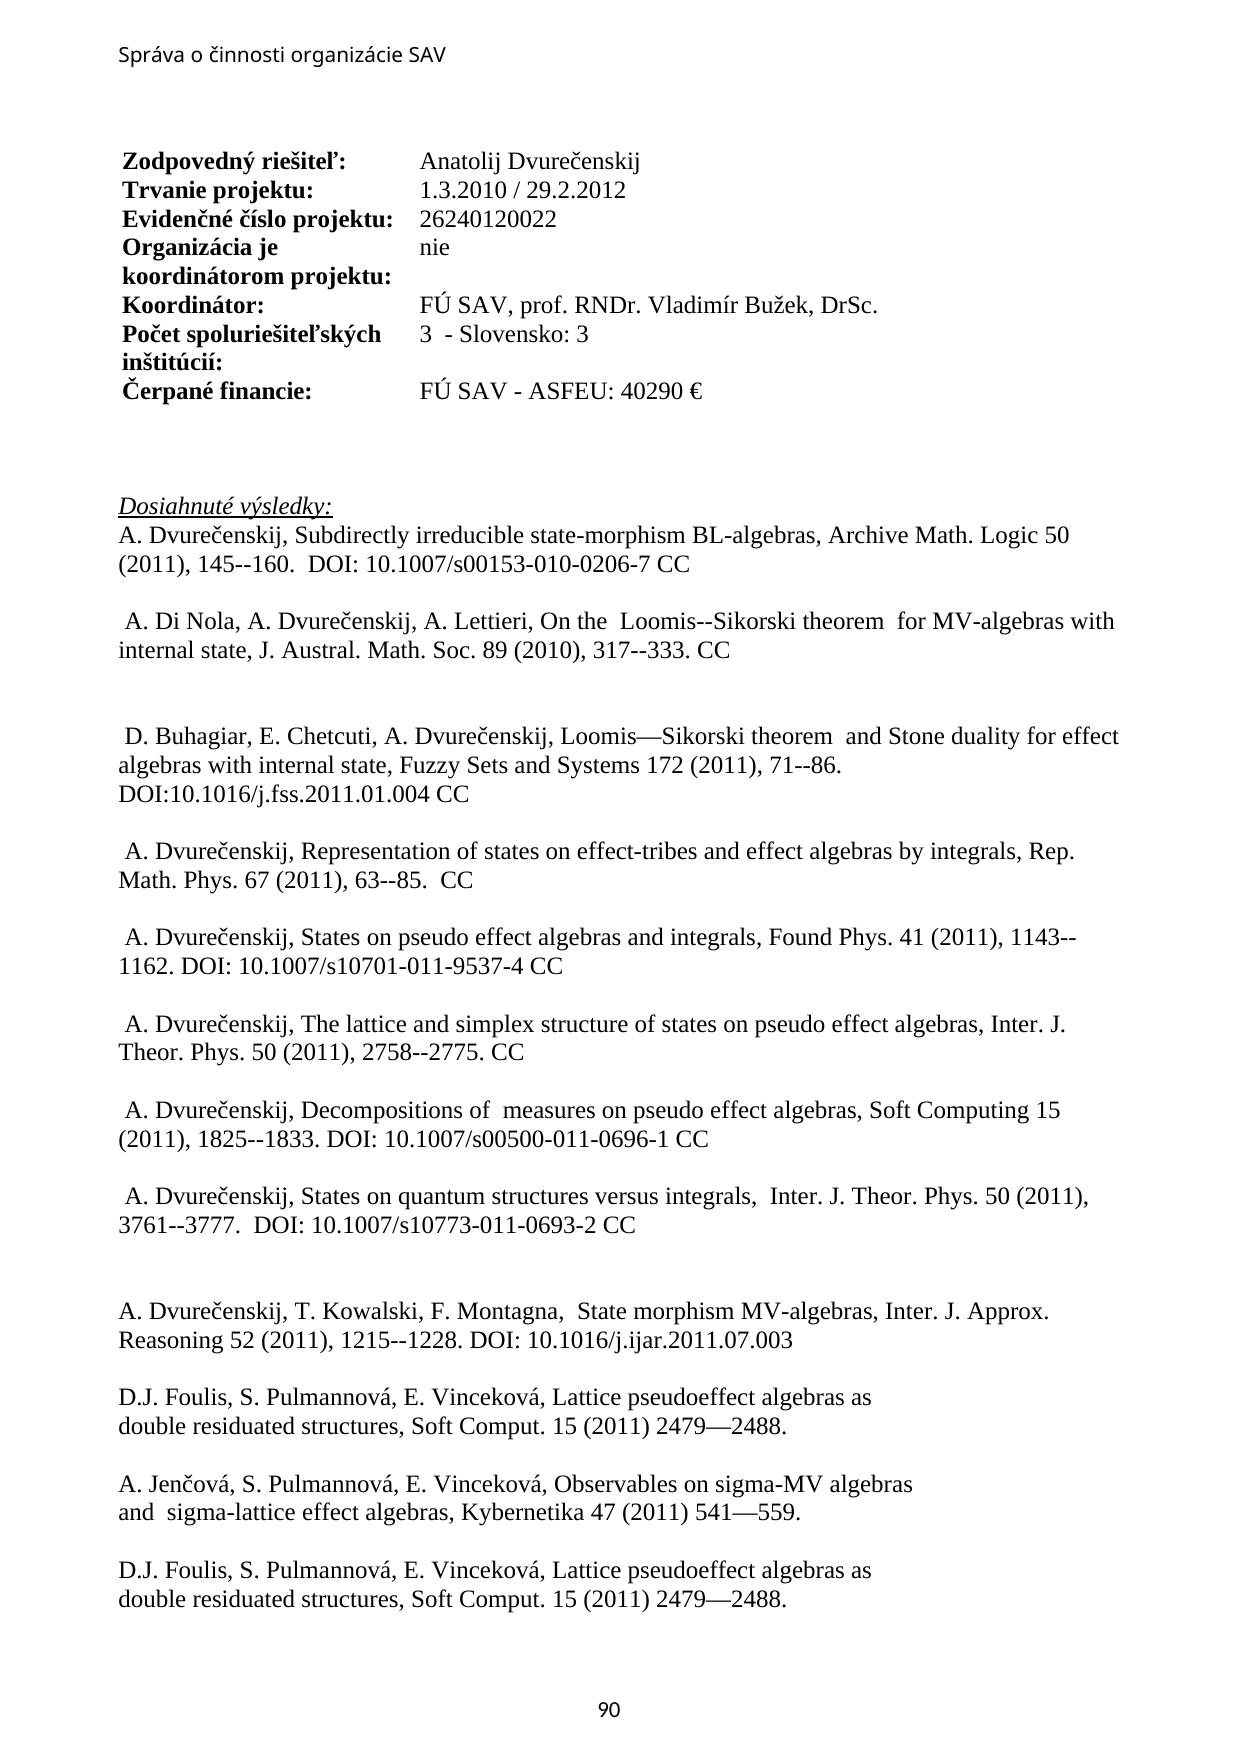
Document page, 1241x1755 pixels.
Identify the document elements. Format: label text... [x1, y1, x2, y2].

table_header Anatolij Dvurečenskij [419, 146, 1122, 175]
table_cell Čerpané financie: [122, 376, 419, 462]
table_cell Počet spoluriešiteľských inštitúcií: [122, 319, 419, 376]
table_cell Trvanie projektu: [122, 175, 419, 204]
table_cell nie [419, 233, 1122, 290]
table_cell Evidenčné číslo projektu: [122, 204, 419, 232]
table_cell Koordinátor: [122, 290, 419, 319]
table_cell 3 - Slovensko: 3 [419, 319, 1122, 376]
table_cell 26240120022 [419, 204, 1122, 232]
table_header Zodpovedný riešiteľ: [122, 146, 419, 175]
text Dosiahnuté výsledky: A. Dvurečenskij, Subdirectly irreducible state-morphism BL-algebras, Archive Math. Logic 50 (2011), 145--160. DOI: 10.1007/s00153-010-0206-7 CC A. Di Nola, A. Dvurečenskij, A. Lettieri, On the Loomis--Sikorski theorem for MV-algebras with internal state, J. Austral. Math. Soc. 89 (2010), 317--333. CC D. Buhagiar, E. Chetcuti, A. Dvurečenskij, Loomis—Sikorski theorem and Stone duality for effect algebras with internal state, Fuzzy Sets and Systems 172 (2011), 71--86. DOI:10.1016/j.fss.2011.01.004 CC A. Dvurečenskij, Representation of states on effect-tribes and effect algebras by integrals, Rep. Math. Phys. 67 (2011), 63--85. CC A. Dvurečenskij, States on pseudo effect algebras and integrals, Found Phys. 41 (2011), 1143--1162. DOI: 10.1007/s10701-011-9537-4 CC A. Dvurečenskij, The lattice and simplex structure of states on pseudo effect algebras, Inter. J. Theor. Phys. 50 (2011), 2758--2775. CC A. Dvurečenskij, Decompositions of measures on pseudo effect algebras, Soft Computing 15 (2011), 1825--1833. DOI: 10.1007/s00500-011-0696-1 CC A. Dvurečenskij, States on quantum structures versus integrals, Inter. J. Theor. Phys. 50 (2011), 3761--3777. DOI: 10.1007/s10773-011-0693-2 CC A. Dvurečenskij, T. Kowalski, F. Montagna, State morphism MV-algebras, Inter. J. Approx. Reasoning 52 (2011), 1215--1228. DOI: 10.1016/j.ijar.2011.07.003 D.J. Foulis, S. Pulmannová, E. Vinceková, Lattice pseudoeffect algebras as double residuated structures, Soft Comput. 15 (2011) 2479—2488. A. Jenčová, S. Pulmannová, E. Vinceková, Observables on sigma-MV algebras and sigma-lattice effect algebras, Kybernetika 47 (2011) 541—559. D.J. Foulis, S. Pulmannová, E. Vinceková, Lattice pseudoeffect algebras as double residuated structures, Soft Comput. 15 (2011) 2479—2488. [118, 462, 1122, 1612]
table_cell FÚ SAV, prof. RNDr. Vladimír Bužek, DrSc. [419, 290, 1122, 319]
table_cell Organizácia je koordinátorom projektu: [122, 233, 419, 290]
table_cell FÚ SAV - ASFEU: 40290 € [419, 376, 1122, 462]
table_cell 1.3.2010 / 29.2.2012 [419, 175, 1122, 204]
